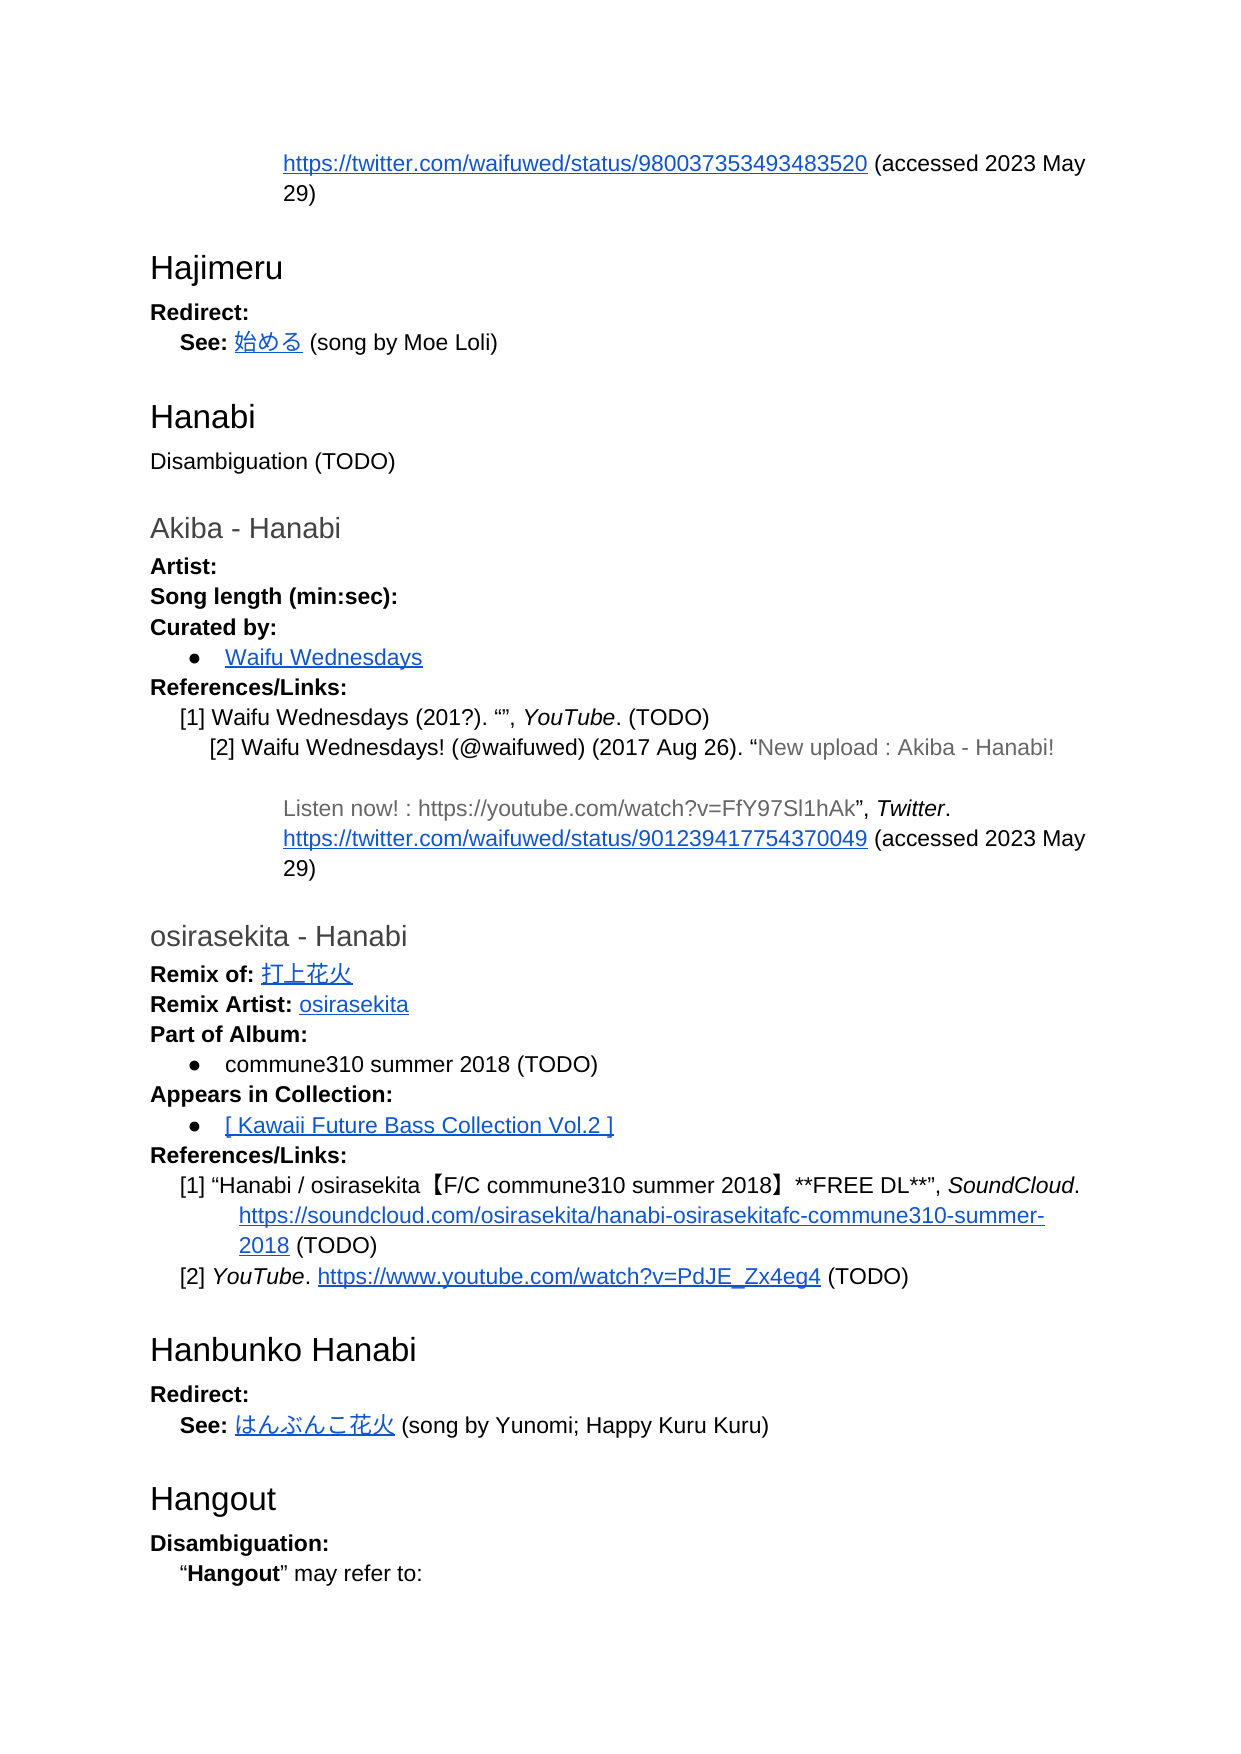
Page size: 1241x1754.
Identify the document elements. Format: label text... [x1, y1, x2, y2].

text Redirect: [150, 1381, 1090, 1408]
subtitle Hangout [150, 1479, 1090, 1518]
text [2] Waifu Wednesdays! (@waifuwed) (2017 Aug 26). “New upload : Akiba - Hanabi! Listen now! : https://youtube.com/watch?v=FfY97Sl1hAk”, Twitter. https://twitter.com/waifuwed/status/901239417754370049 (accessed 2023 May 29) [209, 734, 1090, 882]
text References/Links: [150, 674, 1090, 700]
text Disambiguation: [150, 1530, 1090, 1557]
text Disambiguation (TODO) [150, 448, 1090, 474]
text References/Links: [150, 1142, 1090, 1168]
list [ Kawaii Future Bass Collection Vol.2 ] [187, 1112, 1090, 1138]
list Waifu Wednesdays [187, 644, 1090, 670]
text https://twitter.com/waifuwed/status/980037353493483520 (accessed 2023 May 29) [209, 150, 1090, 207]
text See: 始める (song by Moe Loli) [179, 329, 1090, 355]
text [2] YouTube. https://www.youtube.com/watch?v=PdJE_Zx4eg4 (TODO) [179, 1263, 1090, 1289]
text “Hangout” may refer to: [179, 1560, 1090, 1587]
subtitle Hanbunko Hanabi [150, 1330, 1090, 1369]
text Artist: [150, 553, 1090, 579]
text [1] “Hanabi / osirasekita【F/C commune310 summer 2018】**FREE DL**”, SoundCloud. https://soundcloud.com/osirasekita/hanabi-osirasekitafc-commune310-summer-2018 (TODO) [179, 1172, 1090, 1259]
subtitle Hanabi [150, 397, 1090, 435]
text Part of Album: [150, 1021, 1090, 1047]
text [1] Waifu Wednesdays (201?). “”, YouTube. (TODO) [179, 704, 1090, 731]
text Appears in Collection: [150, 1081, 1090, 1108]
text Song length (min:sec): [150, 583, 1090, 610]
subtitle Akiba - Hanabi [150, 511, 1090, 545]
subtitle osirasekita - Hanabi [150, 919, 1090, 952]
subtitle Hajimeru [150, 248, 1090, 286]
text Remix of: 打上花火 [150, 961, 1090, 987]
text See: はんぶんこ花火 (song by Yunomi; Happy Kuru Kuru) [179, 1412, 1090, 1438]
text Curated by: [150, 613, 1090, 640]
text Redirect: [150, 299, 1090, 325]
list commune310 summer 2018 (TODO) [187, 1051, 1090, 1078]
text Remix Artist: osirasekita [150, 991, 1090, 1017]
